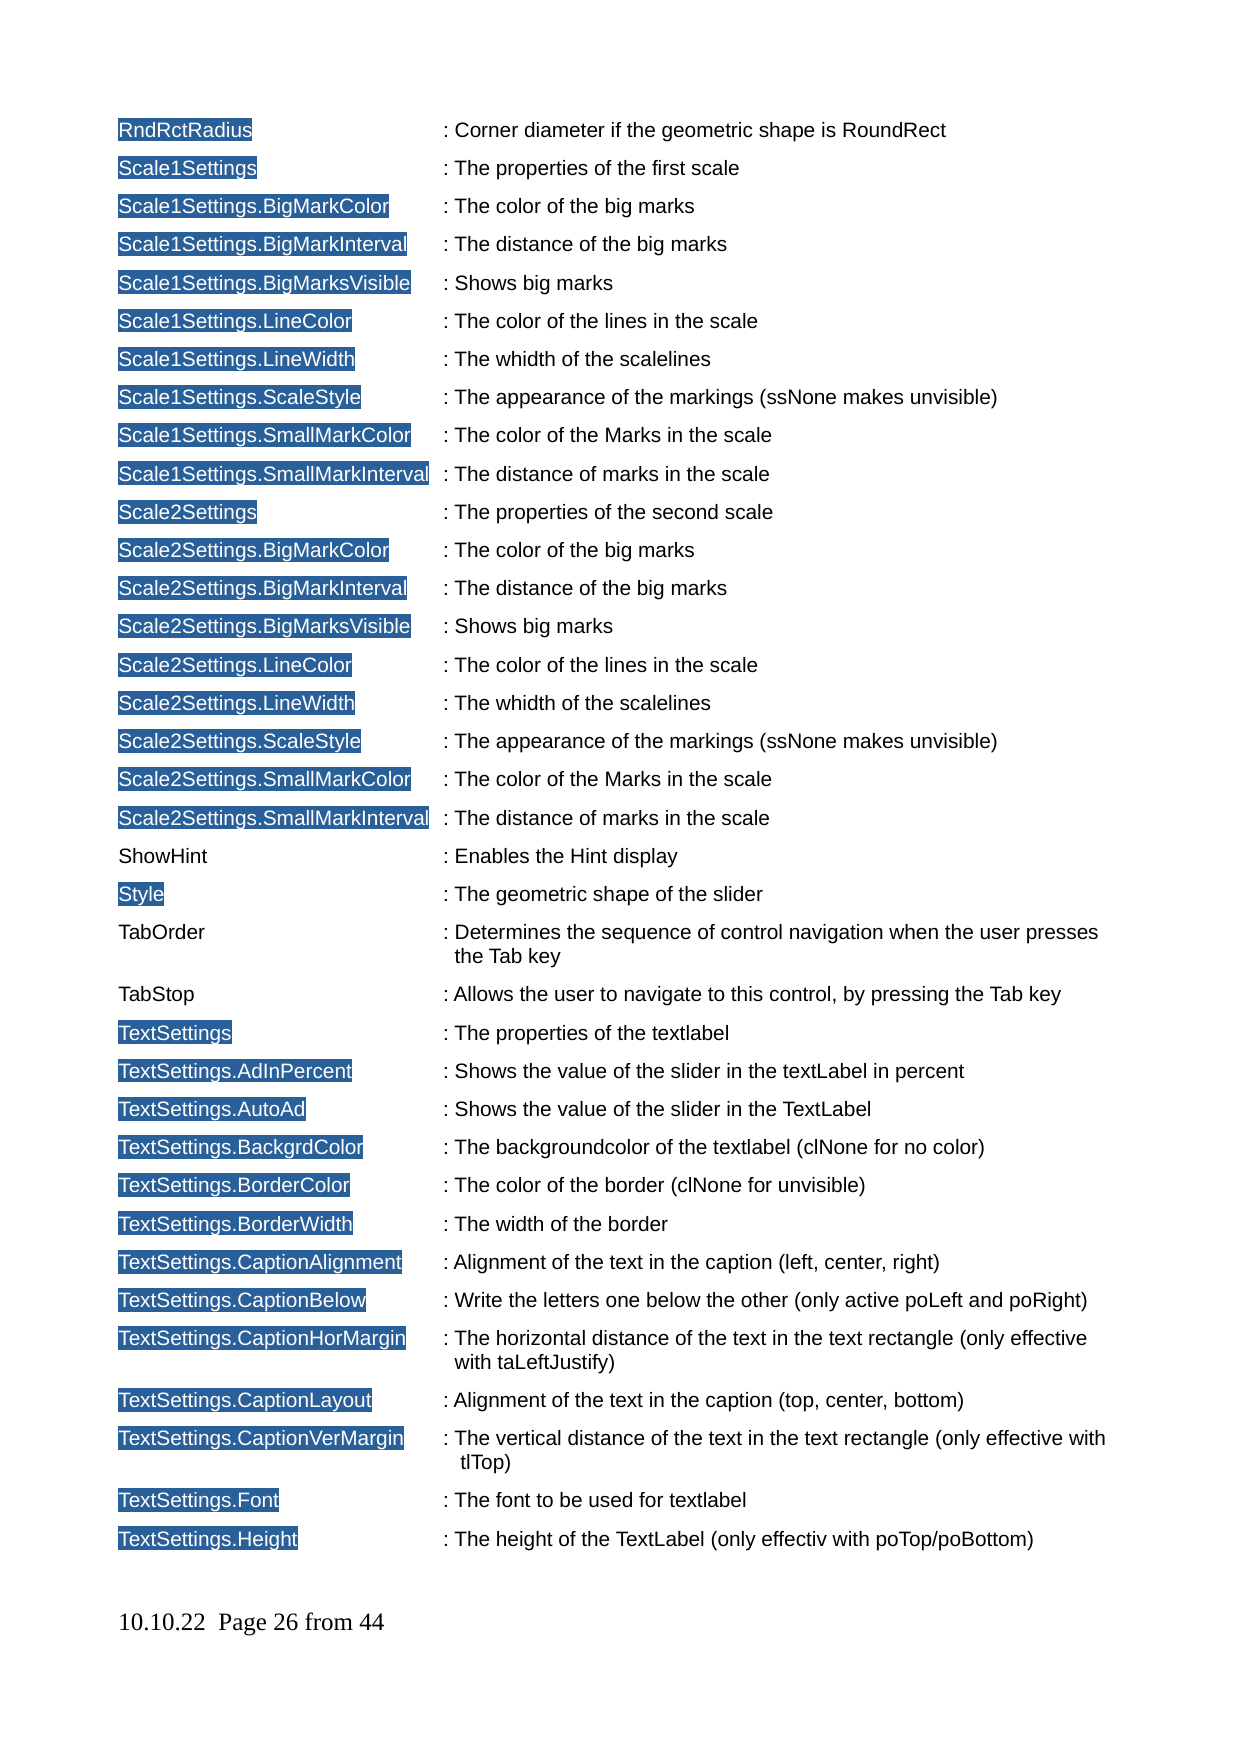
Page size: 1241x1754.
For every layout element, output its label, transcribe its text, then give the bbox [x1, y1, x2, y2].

text TextSettings : The properties of the textlabel [118, 1021, 1122, 1045]
text Scale2Settings.LineColor : The color of the lines in the scale [118, 653, 1122, 677]
text TextSettings.Font : The font to be used for textlabel [118, 1489, 1122, 1512]
text RndRctRadius : Corner diameter if the geometric shape is RoundRect [118, 118, 1122, 142]
text TabStop : Allows the user to navigate to this control, by pressing the Tab key [118, 983, 1122, 1006]
text Scale1Settings.LineWidth : The whidth of the scalelines [118, 347, 1122, 371]
text Scale2Settings.BigMarkColor : The color of the big marks [118, 539, 1122, 562]
text Scale1Settings.SmallMarkInterval : The distance of marks in the scale [118, 462, 1122, 486]
text TextSettings.CaptionHorMargin : The horizontal distance of the text in the text rectangle (only effective with taLeftJustify) [118, 1327, 1122, 1374]
text Scale2Settings : The properties of the second scale [118, 500, 1122, 524]
text TextSettings.CaptionVerMargin : The vertical distance of the text in the text rectangle (only effective with tlTop) [118, 1427, 1122, 1474]
text Scale2Settings.BigMarksVisible : Shows big marks [118, 615, 1122, 639]
text Scale1Settings.SmallMarkColor : The color of the Marks in the scale [118, 424, 1122, 448]
text Scale2Settings.BigMarkInterval : The distance of the big marks [118, 577, 1122, 601]
text Scale1Settings.ScaleStyle : The appearance of the markings (ssNone makes unvisible) [118, 386, 1122, 409]
text Scale2Settings.ScaleStyle : The appearance of the markings (ssNone makes unvisible) [118, 730, 1122, 753]
text Scale1Settings.BigMarkInterval : The distance of the big marks [118, 233, 1122, 256]
text TextSettings.BorderWidth : The width of the border [118, 1212, 1122, 1236]
text Scale1Settings.BigMarksVisible : Shows big marks [118, 271, 1122, 295]
text TextSettings.BorderColor : The color of the border (clNone for unvisible) [118, 1174, 1122, 1198]
text Scale1Settings : The properties of the first scale [118, 156, 1122, 180]
text TextSettings.BackgrdColor : The backgroundcolor of the textlabel (clNone for no color) [118, 1136, 1122, 1159]
text ShowHint : Enables the Hint display [118, 844, 1122, 868]
text TextSettings.Height : The height of the TextLabel (only effectiv with poTop/poBottom) [118, 1527, 1122, 1551]
text TextSettings.CaptionAlignment : Alignment of the text in the caption (left, center, right) [118, 1250, 1122, 1274]
text TextSettings.AdInPercent : Shows the value of the slider in the textLabel in percent [118, 1059, 1122, 1083]
text Style : The geometric shape of the slider [118, 883, 1122, 906]
text TextSettings.CaptionBelow : Write the letters one below the other (only active poLeft and poRight) [118, 1289, 1122, 1312]
text TabOrder : Determines the sequence of control navigation when the user presses the Tab key [118, 921, 1122, 968]
text Scale2Settings.LineWidth : The whidth of the scalelines [118, 692, 1122, 715]
text Scale1Settings.LineColor : The color of the lines in the scale [118, 309, 1122, 333]
text Scale2Settings.SmallMarkInterval : The distance of marks in the scale [118, 806, 1122, 830]
text TextSettings.CaptionLayout : Alignment of the text in the caption (top, center, bottom) [118, 1389, 1122, 1412]
text Scale2Settings.SmallMarkColor : The color of the Marks in the scale [118, 768, 1122, 792]
text TextSettings.AutoAd : Shows the value of the slider in the TextLabel [118, 1097, 1122, 1121]
text Scale1Settings.BigMarkColor : The color of the big marks [118, 194, 1122, 218]
